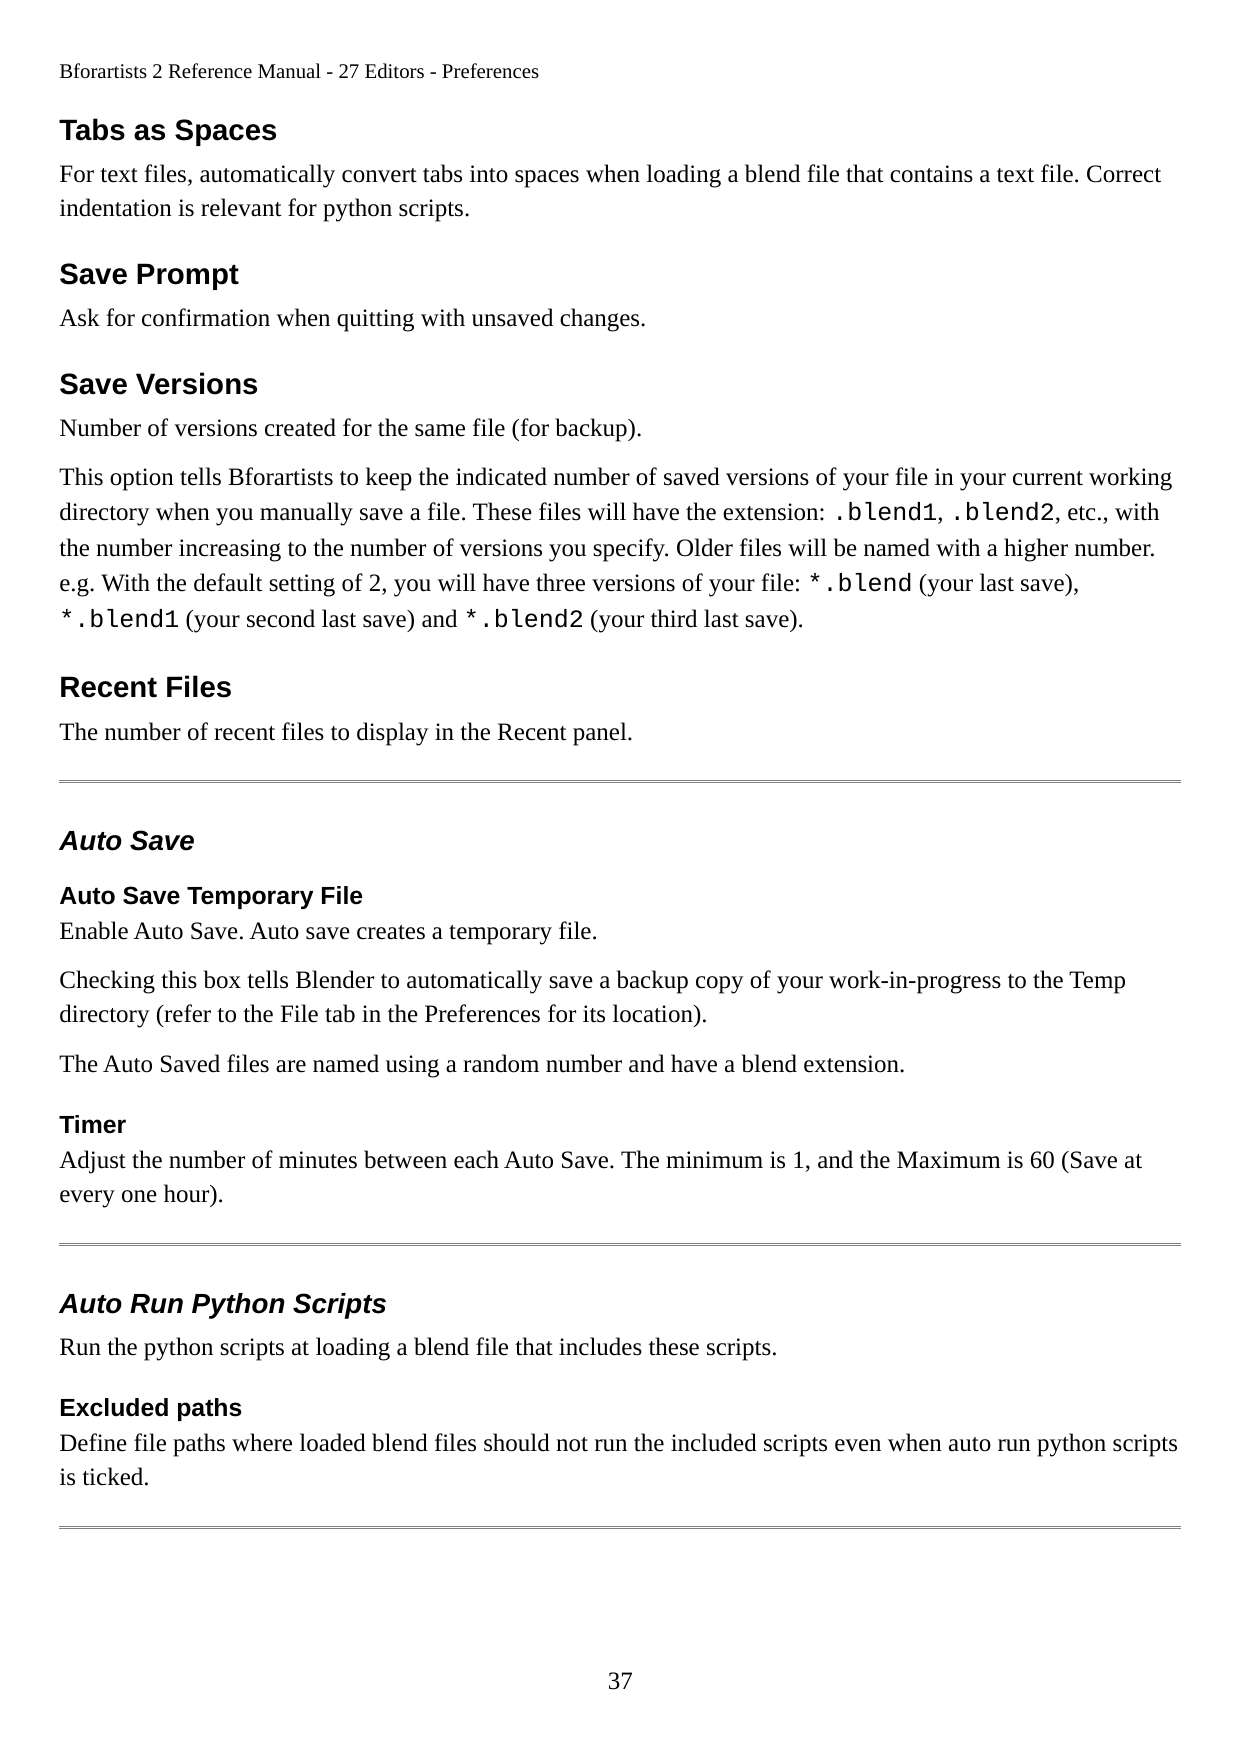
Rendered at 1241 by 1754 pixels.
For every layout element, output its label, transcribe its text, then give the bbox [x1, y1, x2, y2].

text Define file paths where loaded blend files should not run the included scripts even when auto run python scripts is ticked. [59, 1428, 1181, 1491]
subtitle Save Prompt [59, 257, 1181, 291]
text This option tells Bforartists to keep the indicated number of saved versions of your file in your current working directory when you manually save a file. These files will have the extension: .blend1, .blend2, etc., with the number increasing to the number of versions you specify. Older files will be named with a higher number. e.g. With the default setting of 2, you will have three versions of your file: *.blend (your last save), *.blend1 (your second last save) and *.blend2 (your third last save). [59, 462, 1181, 635]
text For text files, automatically convert tabs into spaces when loading a blend file that contains a text file. Correct indentation is relevant for python scripts. [59, 159, 1181, 222]
subtitle Recent Files [59, 670, 1181, 704]
text Checking this box tells Blender to automatically save a backup copy of your work-in-progress to the Temp directory (refer to the File tab in the Preferences for its location). [59, 965, 1181, 1028]
text Number of versions created for the same file (for backup). [59, 413, 1181, 442]
text Enable Auto Save. Auto save creates a temporary file. [59, 916, 1181, 945]
subtitle Excluded paths [59, 1393, 1181, 1422]
text Run the python scripts at loading a blend file that includes these scripts. [59, 1332, 1181, 1360]
subtitle Save Versions [59, 367, 1181, 401]
text Ask for confirmation when quitting with unsaved changes. [59, 303, 1181, 332]
text The number of recent files to display in the Recent panel. [59, 717, 1181, 745]
subtitle Timer [59, 1110, 1181, 1139]
subtitle Tabs as Spaces [59, 113, 1181, 146]
text Adjust the number of minutes between each Auto Save. The minimum is 1, and the Maximum is 60 (Save at every one hour). [59, 1145, 1181, 1208]
subtitle Auto Save Temporary File [59, 881, 1181, 910]
text The Auto Saved files are named using a random number and have a blend extension. [59, 1049, 1181, 1077]
subtitle Auto Run Python Scripts [59, 1287, 1181, 1319]
subtitle Auto Save [59, 824, 1181, 856]
